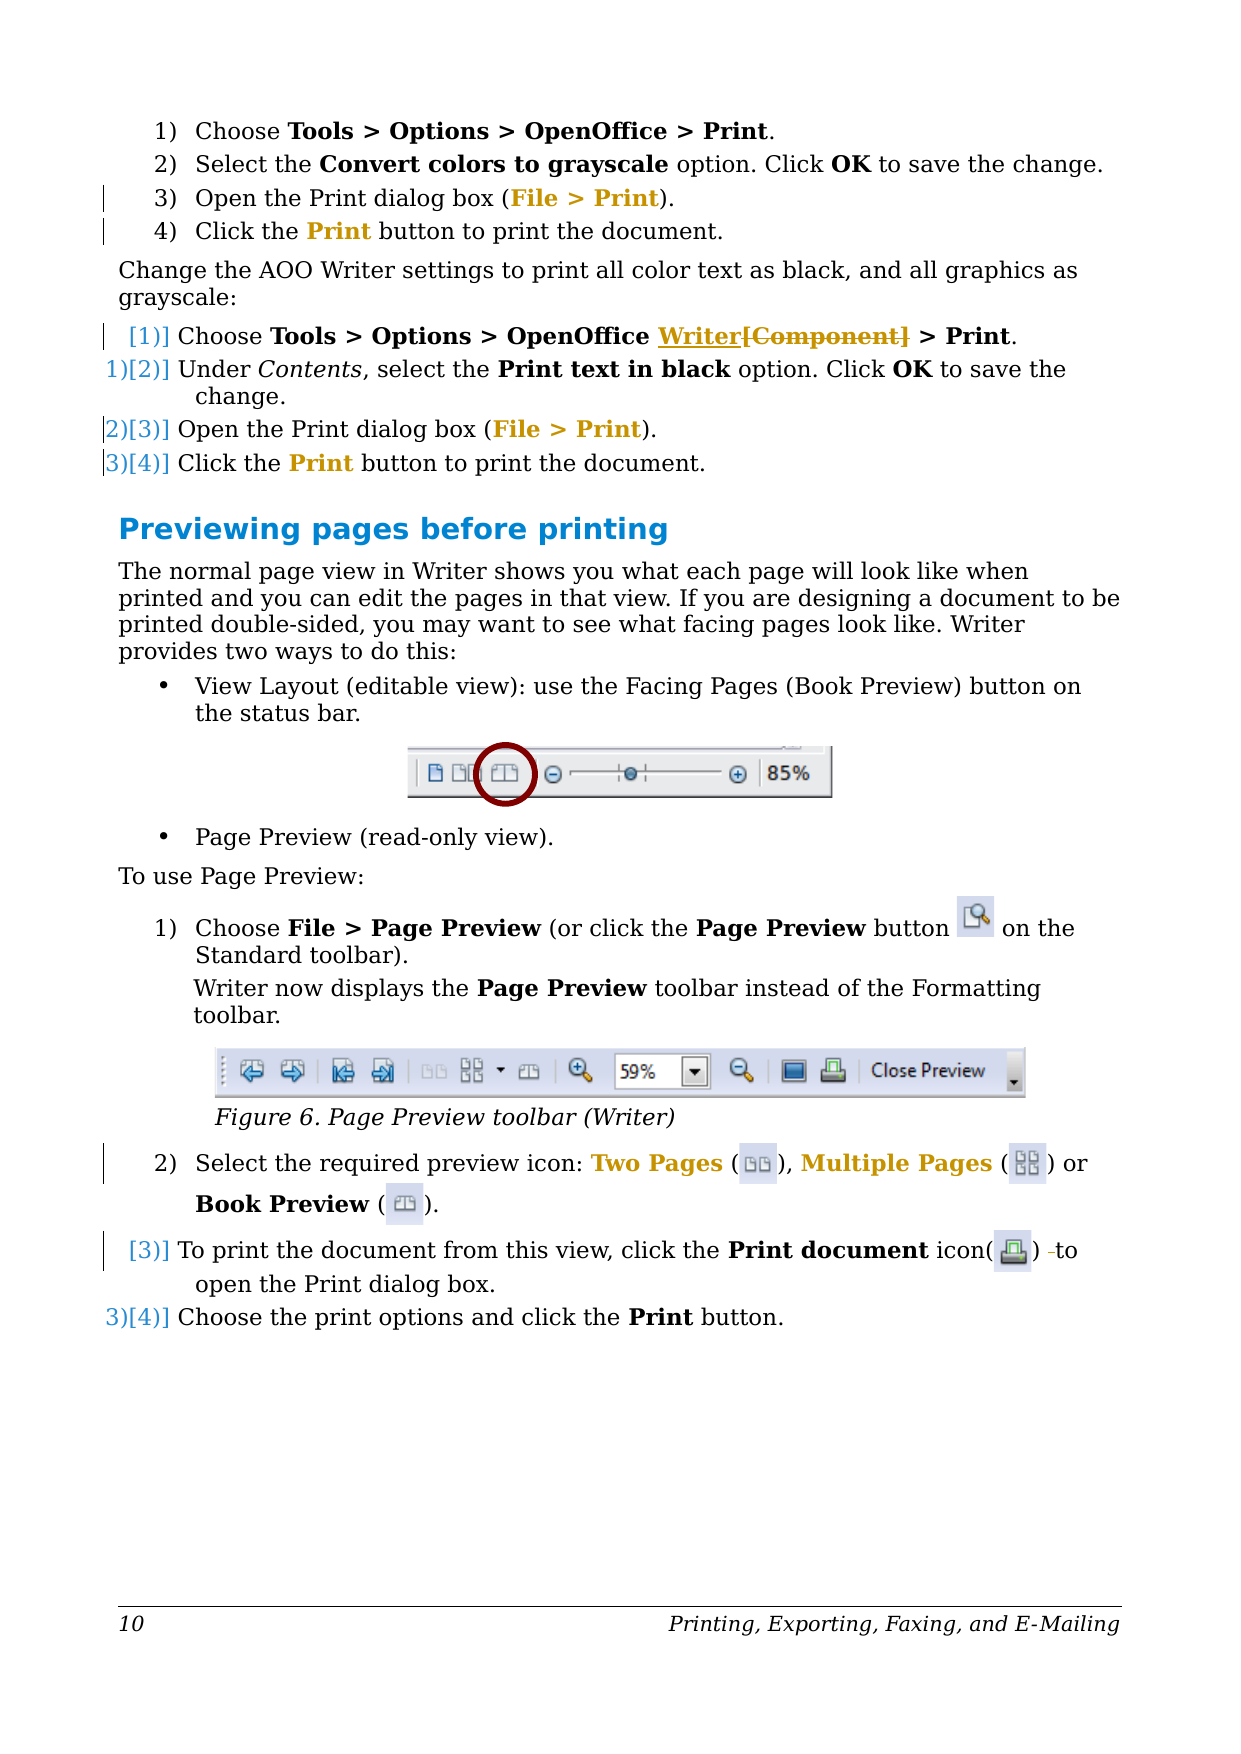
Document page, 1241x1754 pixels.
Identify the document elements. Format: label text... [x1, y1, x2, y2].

list Choose File > Page Preview (or click the Page Preview button on the Standard toolbar). [177, 896, 1122, 969]
picture [993, 1230, 1032, 1272]
picture [479, 749, 531, 798]
list To print the document from this view, click the Print document icon() to open the Print dialog box. [177, 1231, 1122, 1298]
list Open the Print dialog box (File > Print). [177, 416, 1122, 443]
list The normal page view in Writer shows you what each page will look like when printed and you can edit the pages in that view. If you are designing a document to be printed double-sided, you may want to see what facing pages look like. Writer provides two ways to do this: [118, 558, 1122, 665]
picture [407, 746, 488, 798]
picture [1008, 1143, 1047, 1184]
text Figure 6. Page Preview toolbar (Writer) [215, 1104, 1026, 1131]
list Click the Print button to print the document. [177, 449, 1122, 476]
list Choose Tools > Options > OpenOffice Writer > Print. [177, 323, 1122, 350]
subtitle Previewing pages before printing [118, 512, 1122, 546]
list Click the Print button to print the document. [177, 218, 1122, 245]
list Open the Print dialog box (File > Print). [177, 184, 1122, 212]
picture [739, 1143, 777, 1184]
list Select the required preview icon: Two Pages (), Multiple Pages () or Book Preview (). [177, 1143, 1122, 1224]
picture [385, 1183, 424, 1225]
list Writer now displays the Page Preview toolbar instead of the Formatting toolbar. [193, 975, 1122, 1029]
list Select the Convert colors to grayscale option. Click OK to save the change. [177, 151, 1122, 178]
list To use Page Preview: [118, 863, 1122, 890]
list View Layout (editable view): use the Facing Pages (Book Preview) button on the status bar. [156, 671, 1122, 727]
picture [523, 746, 833, 798]
list Page Preview (read-only view). [156, 822, 1122, 851]
text Change the AOO Writer settings to print all color text as black, and all graphics as grayscale: [118, 257, 1122, 311]
picture [956, 896, 995, 937]
list Under Contents, select the Print text in black option. Click OK to save the change. [177, 356, 1122, 410]
list Choose Tools > Options > OpenOffice > Print. [177, 118, 1122, 145]
picture [214, 1047, 1026, 1098]
list Choose the print options and click the Print button. [177, 1304, 1122, 1331]
